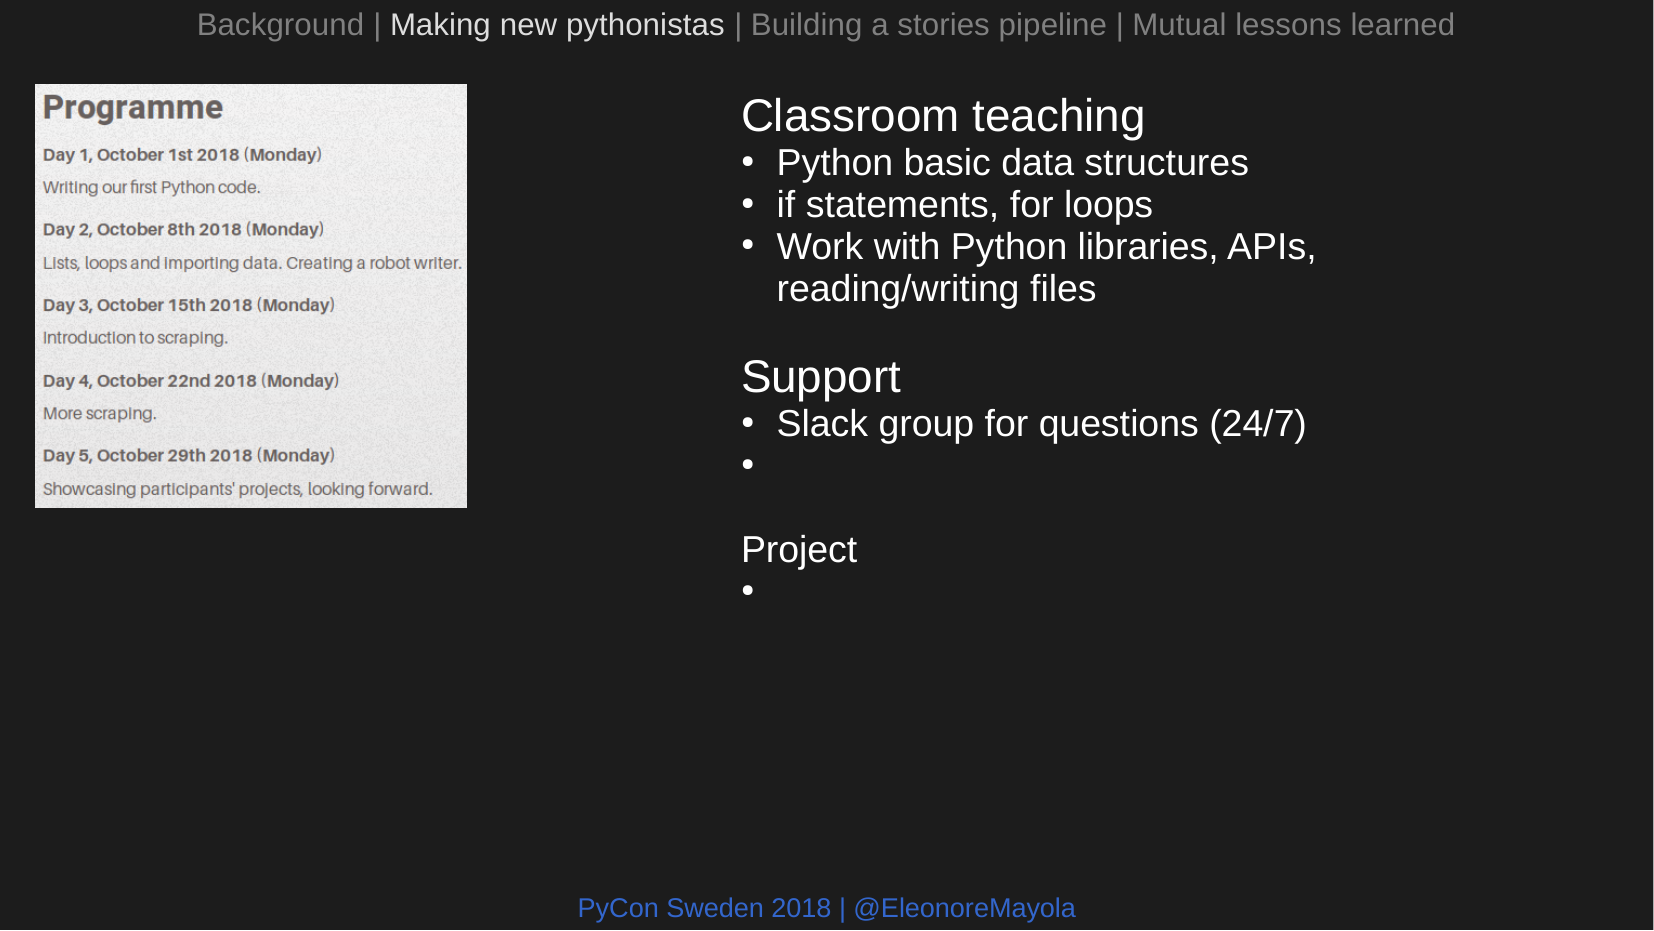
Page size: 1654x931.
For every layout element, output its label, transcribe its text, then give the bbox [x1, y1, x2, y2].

picture [35, 84, 467, 508]
text_box PyCon Sweden 2018 | @EleonoreMayola [460, 885, 1193, 931]
text_box Background | Making new pythonistas | Building a stories pipeline | Mutual lessons learned [0, 0, 1654, 57]
text_box Classroom teaching Python basic data structures if statements, for loops Work with Python libraries, APIs, reading/writing files Support Slack group for questions (24/7) Project [726, 82, 1465, 662]
